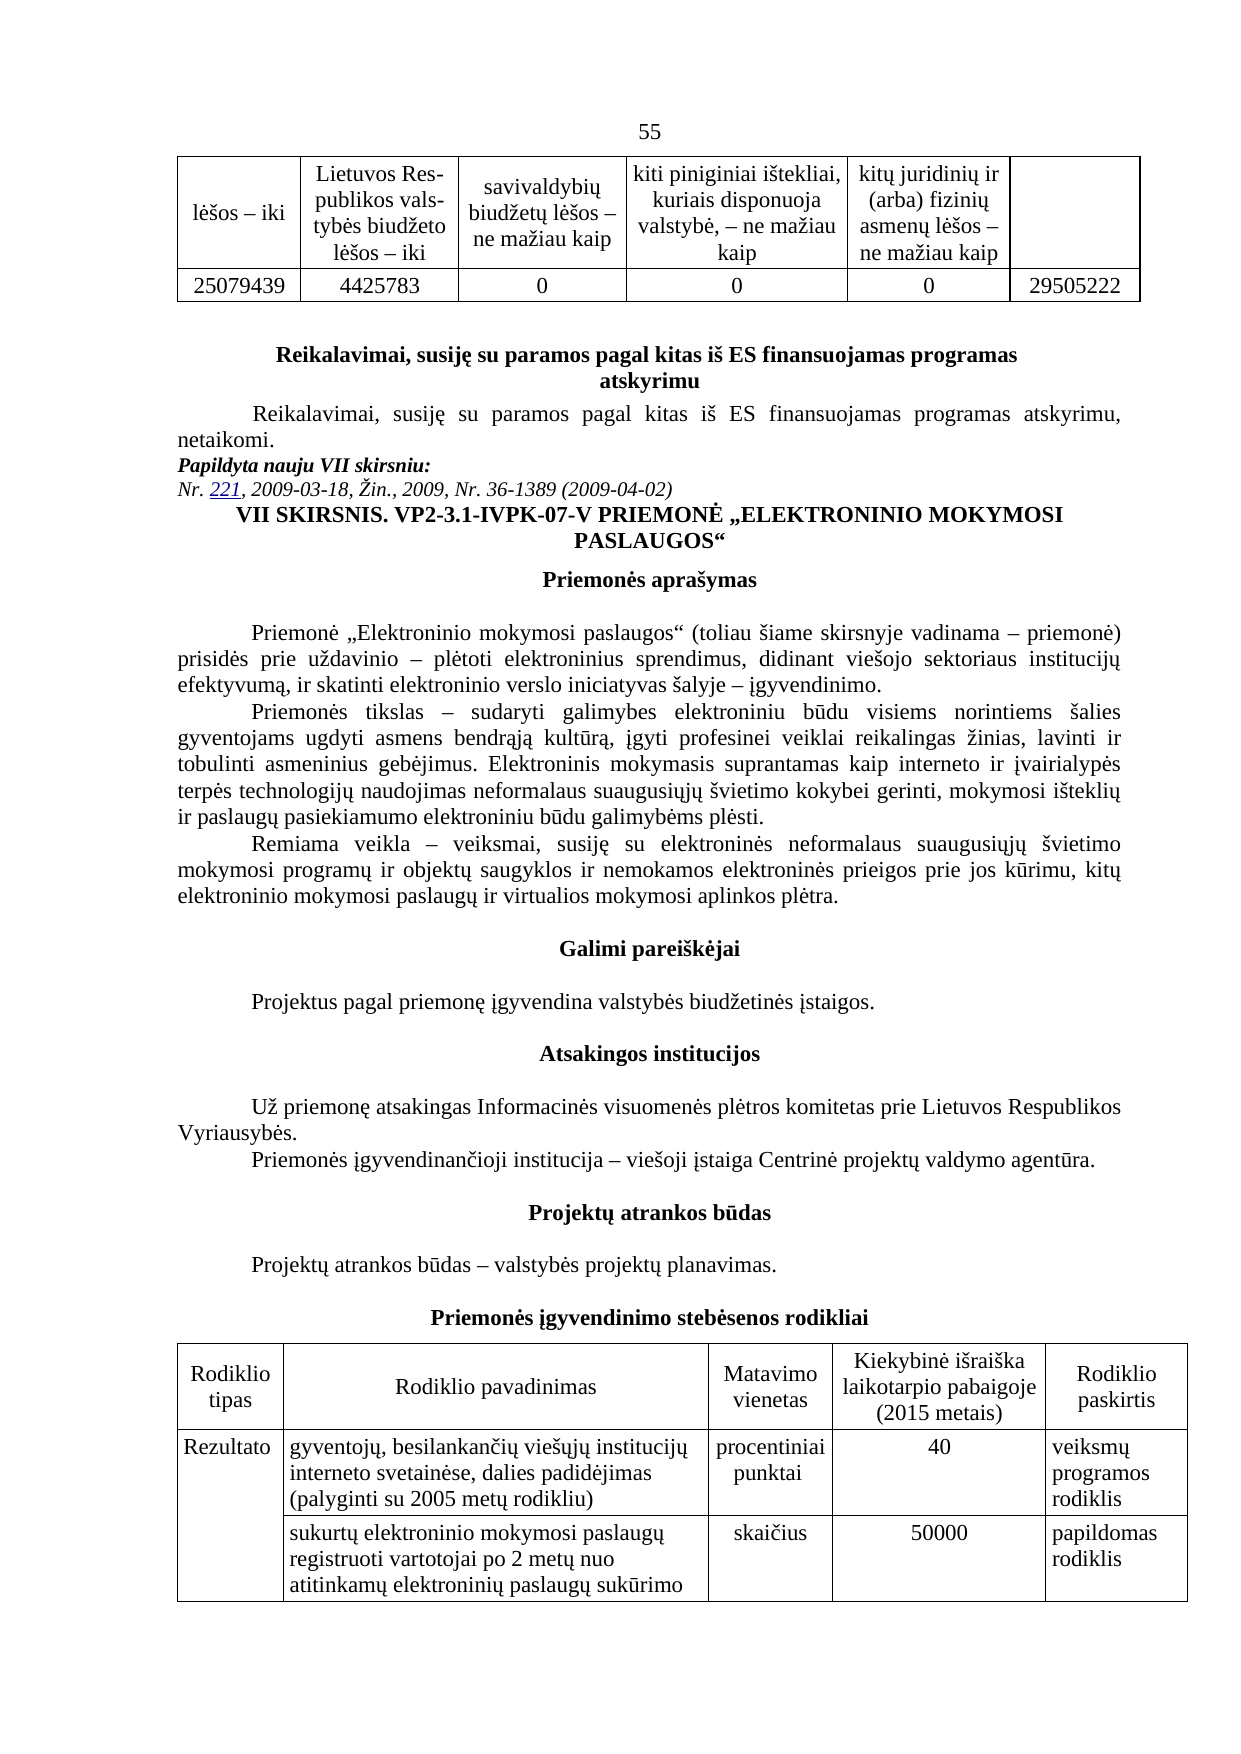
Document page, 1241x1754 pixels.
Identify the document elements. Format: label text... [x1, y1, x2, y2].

table_header Rodiklio tipas [178, 1344, 283, 1429]
table_cell savivaldybių biudžetų lėšos – ne mažiau kaip [459, 157, 626, 268]
table_cell gyventojų, besilankančių viešųjų institucijų interneto svetainėse, dalies padidėjimas (palyginti su 2005 metų rodikliu) [284, 1430, 708, 1515]
text Priemonės įgyvendinančioji institucija – viešoji įstaiga Centrinė projektų valdymo agentūra. [177, 1146, 1122, 1172]
table_cell 25079439 [178, 269, 300, 301]
table_cell kiti piniginiai ištekliai, kuriais disponuoja valstybė, – ne mažiau kaip [627, 157, 847, 268]
table_cell skaičius [709, 1516, 832, 1601]
table_header Matavimo vienetas [709, 1344, 832, 1429]
text Projektų atrankos būdas [177, 1198, 1122, 1225]
table_cell 50000 [833, 1516, 1045, 1601]
table_cell kitų juridinių ir (arba) fizinių asmenų lėšos – ne mažiau kaip [848, 157, 1009, 268]
text Projektų atrankos būdas – valstybės projektų planavimas. [177, 1251, 1122, 1278]
text Papildyta nauju VII skirsniu: [177, 453, 1122, 477]
table_cell veiksmų programos rodiklis [1046, 1430, 1187, 1515]
text Remiama veikla – veiksmai, susiję su elektroninės neformalaus suaugusiųjų švietimo mokymosi programų ir objektų saugyklos ir nemokamos elektroninės prieigos prie jos kūrimu, kitų elektroninio mokymosi paslaugų ir virtualios mokymosi aplinkos plėtra. [177, 829, 1122, 909]
text Galimi pareiškėjai [177, 935, 1122, 961]
text Priemonės tikslas – sudaryti galimybes elektroniniu būdu visiems norintiems šalies gyventojams ugdyti asmens bendrąją kultūrą, įgyti profesinei veiklai reikalingas žinias, lavinti ir tobulinti asmeninius gebėjimus. Elektroninis mokymasis suprantamas kaip interneto ir įvairialypės terpės technologijų naudojimas neformalaus suaugusiųjų švietimo kokybei gerinti, mokymosi išteklių ir paslaugų pasiekiamumo elektroniniu būdu galimybėms plėsti. [177, 698, 1122, 829]
table_header Rodiklio pavadinimas [284, 1344, 708, 1429]
table_cell Rezultato [178, 1430, 283, 1601]
text Priemonė „Elektroninio mokymosi paslaugos“ (toliau šiame skirsnyje vadinama – priemonė) prisidės prie uždavinio – plėtoti elektroninius sprendimus, didinant viešojo sektoriaus institucijų efektyvumą, ir skatinti elektroninio verslo iniciatyvas šalyje – įgyvendinimo. [177, 619, 1122, 698]
text Reikalavimai, susiję su paramos pagal kitas iš ES finansuojamas programas atskyrimu, netaikomi. [177, 400, 1122, 453]
table_header Rodiklio paskirtis [1046, 1344, 1187, 1429]
text Už priemonę atsakingas Informacinės visuomenės plėtros komitetas prie Lietuvos Respublikos Vyriausybės. [177, 1093, 1122, 1146]
text Reikalavimai, susiję su paramos pagal kitas iš ES finansuojamas programas atskyrimu [177, 315, 1122, 394]
text Nr. 221, 2009-03-18, Žin., 2009, Nr. 36-1389 (2009-04-02) [177, 477, 1122, 501]
table_cell 0 [848, 269, 1009, 301]
text VII SKIRSNIS. VP2-3.1-IVPK-07-V PRIEMONĖ „ELEKTRONINIO MOKYMOSI PASLAUGOS“ [177, 501, 1122, 553]
table_cell Lietuvos Res­publikos vals­ty­bės biudžeto lėšos – iki [301, 157, 458, 268]
table_cell 0 [459, 269, 626, 301]
table_cell procentiniai punktai [709, 1430, 832, 1515]
table_cell 40 [833, 1430, 1045, 1515]
table_cell papildomas rodiklis [1046, 1516, 1187, 1601]
table_cell sukurtų elektroninio mokymosi paslaugų registruoti vartotojai po 2 metų nuo atitinkamų elektroninių paslaugų sukūrimo [284, 1516, 708, 1601]
text Priemonės aprašymas [177, 566, 1122, 592]
table_cell 0 [627, 269, 847, 301]
table_header [1011, 157, 1139, 268]
table_header Kiekybinė išraiška laikotarpio pabaigoje (2015 metais) [833, 1344, 1045, 1429]
text Priemonės įgyvendinimo stebėsenos rodikliai [177, 1304, 1122, 1330]
table_cell 4425783 [301, 269, 458, 301]
table_cell lėšos – iki [178, 157, 300, 268]
text Atsakingos institucijos [177, 1040, 1122, 1067]
text Projektus pagal priemonę įgyvendina valstybės biudžetinės įstaigos. [177, 988, 1122, 1014]
table_cell 29505222 [1011, 269, 1139, 301]
